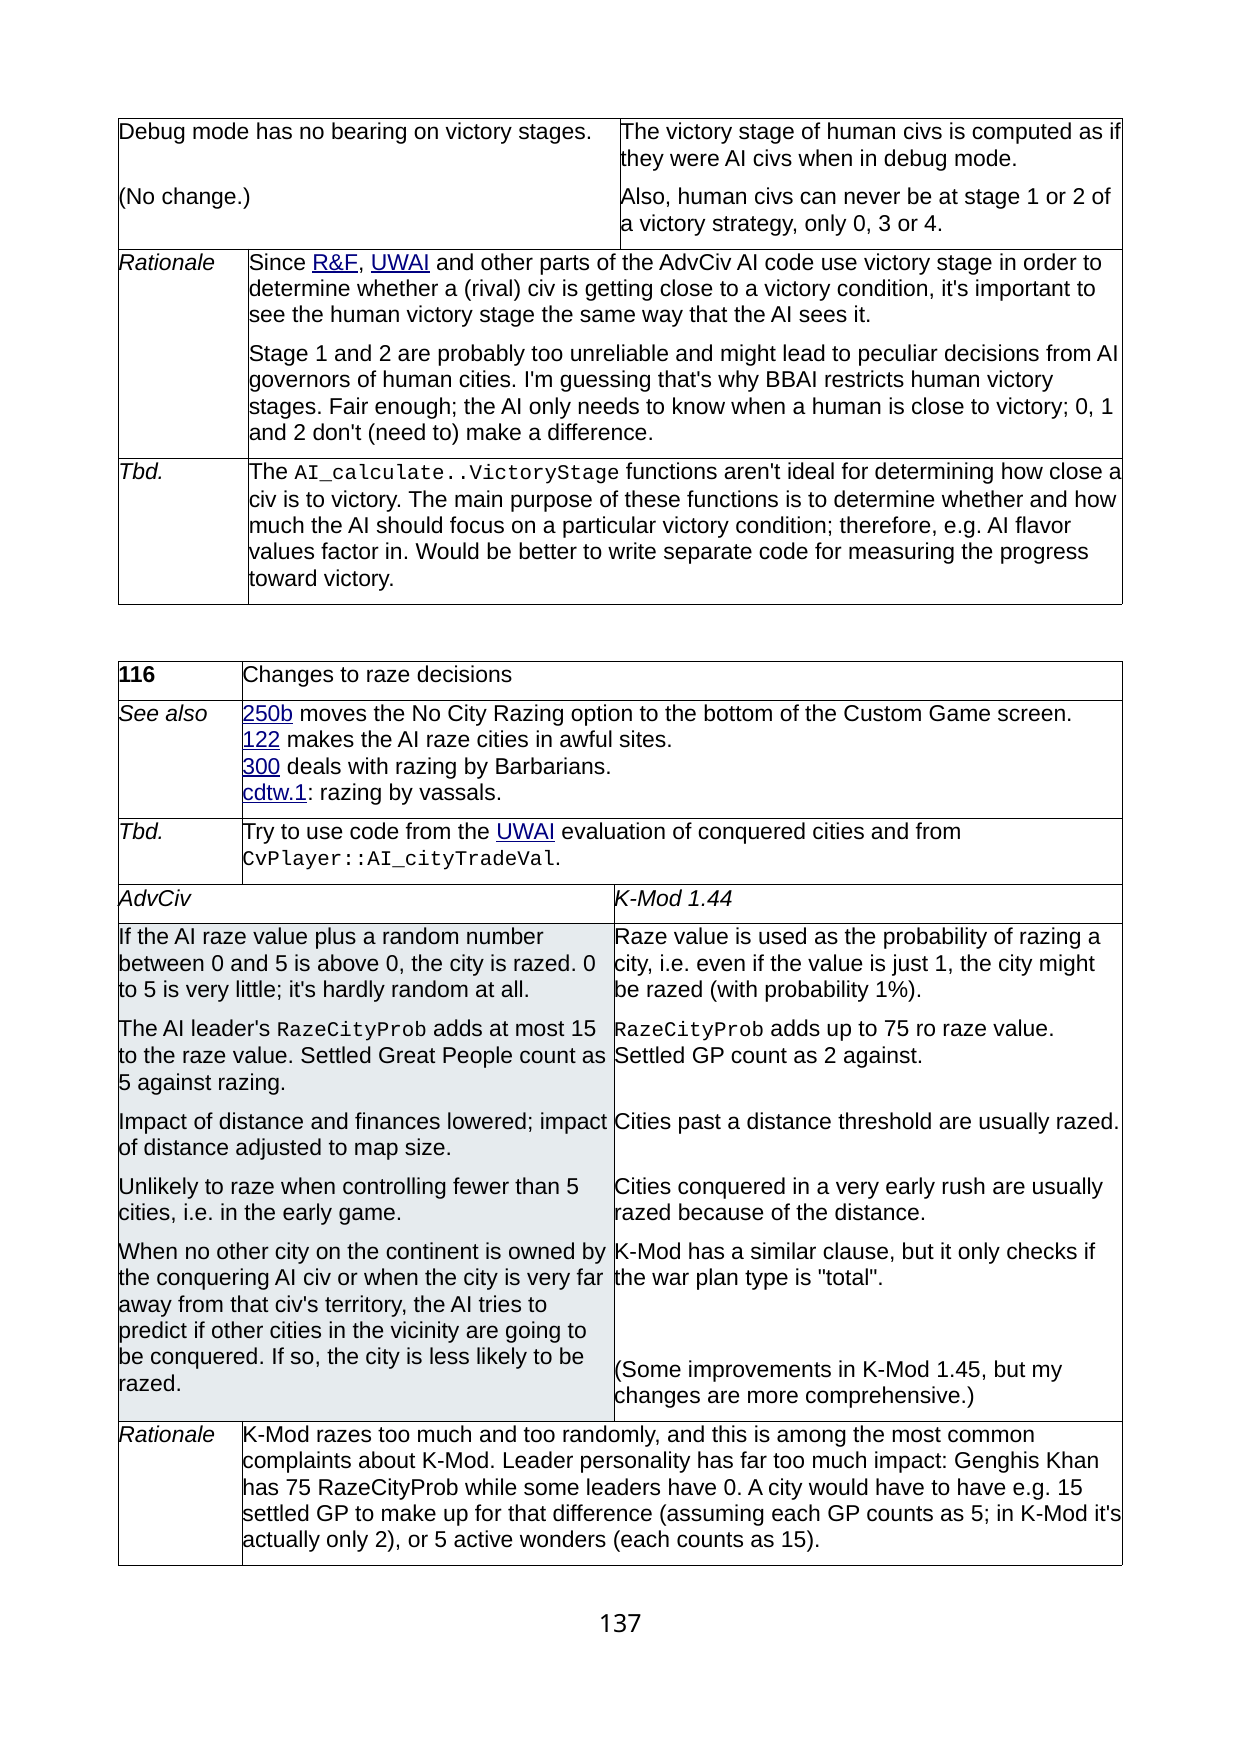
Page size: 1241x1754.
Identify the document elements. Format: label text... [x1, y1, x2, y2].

table_cell Since R&F, UWAI and other parts of the AdvCiv AI code use victory stage in order to determine whether a (rival) civ is getting close to a victory condition, it's important to see the human victory stage the same way that the AI sees it. Stage 1 and 2 are probably too unreliable and might lead to peculiar decisions from AI governors of human cities. I'm guessing that's why BBAI restricts human victory stages. Fair enough; the AI only needs to know when a human is close to victory; 0, 1 and 2 don't (need to) make a difference. [249, 250, 1122, 458]
table_cell Raze value is used as the probability of razing a city, i.e. even if the value is just 1, the city might be razed (with probability 1%). RazeCityProb adds up to 75 ro raze value. Settled GP count as 2 against. Cities past a distance threshold are usually razed. Cities conquered in a very early rush are usually razed because of the distance. K-Mod has a similar clause, but it only checks if the war plan type is "total". (Some improvements in K-Mod 1.45, but my changes are more comprehensive.) [615, 924, 1122, 1421]
table_cell If the AI raze value plus a random number between 0 and 5 is above 0, the city is razed. 0 to 5 is very little; it's hardly random at all. The AI leader's RazeCityProb adds at most 15 to the raze value. Settled Great People count as 5 against razing. Impact of distance and finances lowered; impact of distance adjusted to map size. Unlikely to raze when controlling fewer than 5 cities, i.e. in the early game. When no other city on the continent is owned by the conquering AI civ or when the city is very far away from that civ's territory, the AI tries to predict if other cities in the vicinity are going to be conquered. If so, the city is less likely to be razed. [119, 924, 614, 1421]
table_cell Try to use code from the UWAI evaluation of conquered cities and from CvPlayer::AI_cityTradeVal. [243, 819, 1122, 884]
table_cell K-Mod 1.44 [615, 885, 1122, 923]
table_cell The AI_calculate..VictoryStage functions aren't ideal for determining how close a civ is to victory. The main purpose of these functions is to determine whether and how much the AI should focus on a particular victory condition; therefore, e.g. AI flavor values factor in. Would be better to write separate code for measuring the progress toward victory. [249, 459, 1122, 603]
table_cell Rationale [119, 1422, 242, 1565]
table_cell Debug mode has no bearing on victory stages. (No change.) [119, 119, 620, 248]
table_cell The victory stage of human civs is computed as if they were AI civs when in debug mode. Also, human civs can never be at stage 1 or 2 of a victory strategy, only 0, 3 or 4. [621, 119, 1122, 248]
table_header 116 [119, 662, 242, 700]
table_cell Tbd. [119, 459, 248, 603]
table_cell Rationale [119, 250, 248, 458]
table_cell See also [119, 701, 242, 818]
table_header Changes to raze decisions [243, 662, 1122, 700]
table_cell AdvCiv [119, 885, 614, 923]
table_cell Tbd. [119, 819, 242, 884]
table_cell 250b moves the No City Razing option to the bottom of the Custom Game screen. 122 makes the AI raze cities in awful sites. 300 deals with razing by Barbarians. cdtw.1: razing by vassals. [243, 701, 1122, 818]
table_cell K-Mod razes too much and too randomly, and this is among the most common complaints about K-Mod. Leader personality has far too much impact: Genghis Khan has 75 RazeCityProb while some leaders have 0. A city would have to have e.g. 15 settled GP to make up for that difference (assuming each GP counts as 5; in K-Mod it's actually only 2), or 5 active wonders (each counts as 15). [243, 1422, 1122, 1565]
